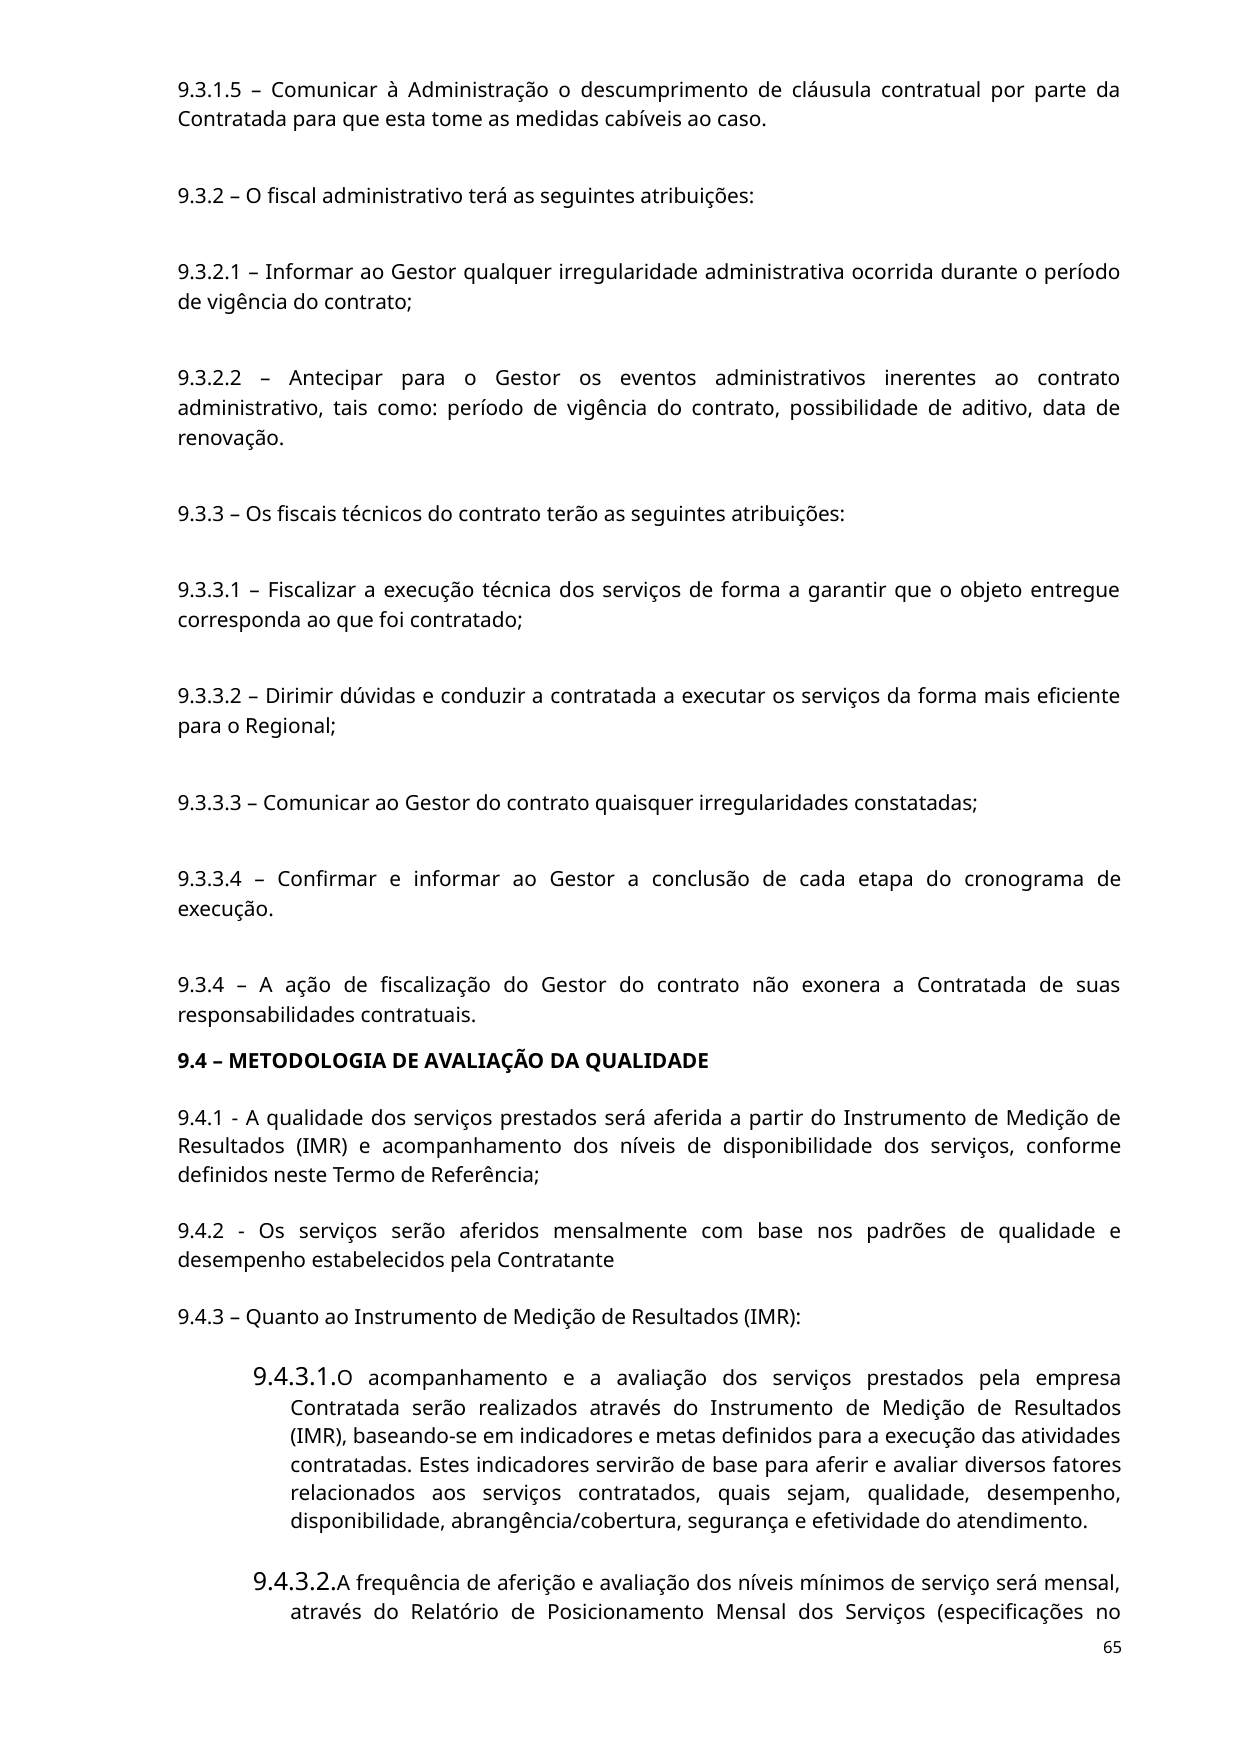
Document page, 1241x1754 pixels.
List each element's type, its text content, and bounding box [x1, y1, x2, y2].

list A frequência de aferição e avaliação dos níveis mínimos de serviço será mensal, através do Relatório de Posicionamento Mensal dos Serviços (especificações no [253, 1563, 1122, 1626]
list O acompanhamento e a avaliação dos serviços prestados pela empresa Contratada serão realizados através do Instrumento de Medição de Resultados (IMR), baseando-se em indicadores e metas definidos para a execução das atividades contratadas. Estes indicadores servirão de base para aferir e avaliar diversos fatores relacionados aos serviços contratados, quais sejam, qualidade, desempenho, disponibilidade, abrangência/cobertura, segurança e efetividade do atendimento. [253, 1359, 1122, 1535]
text 9.3.2 – O fiscal administrativo terá as seguintes atribuições: [177, 180, 1122, 209]
text 9.3.3.2 – Dirimir dúvidas e conduzir a contratada a executar os serviços da forma mais eficiente para o Regional; [177, 681, 1122, 740]
text 9.3.2.1 – Informar ao Gestor qualquer irregularidade administrativa ocorrida durante o período de vigência do contrato; [177, 256, 1122, 316]
text 9.4.3 – Quanto ao Instrumento de Medição de Resultados (IMR): [177, 1302, 1122, 1330]
text 9.4.2 - Os serviços serão aferidos mensalmente com base nos padrões de qualidade e desempenho estabelecidos pela Contratante [177, 1217, 1122, 1273]
text 9.3.3.4 – Confirmar e informar ao Gestor a conclusão de cada etapa do cronograma de execução. [177, 863, 1122, 922]
text 9.3.3 – Os fiscais técnicos do contrato terão as seguintes atribuições: [177, 498, 1122, 528]
text 9.3.2.2 – Antecipar para o Gestor os eventos administrativos inerentes ao contrato administrativo, tais como: período de vigência do contrato, possibilidade de aditivo, data de renovação. [177, 362, 1122, 451]
text 9.3.4 – A ação de fiscalização do Gestor do contrato não exonera a Contratada de suas responsabilidades contratuais. [177, 969, 1122, 1028]
text 9.3.3.1 – Fiscalizar a execução técnica dos serviços de forma a garantir que o objeto entregue corresponda ao que foi contratado; [177, 574, 1122, 634]
text 9.4.1 - A qualidade dos serviços prestados será aferida a partir do Instrumento de Medição de Resultados (IMR) e acompanhamento dos níveis de disponibilidade dos serviços, conforme definidos neste Termo de Referência; [177, 1103, 1122, 1188]
text 9.3.3.3 – Comunicar ao Gestor do contrato quaisquer irregularidades constatadas; [177, 787, 1122, 816]
text 9.4 – METODOLOGIA DE AVALIAÇÃO DA QUALIDADE [177, 1046, 1122, 1074]
text 9.3.1.5 – Comunicar à Administração o descumprimento de cláusula contratual por parte da Contratada para que esta tome as medidas cabíveis ao caso. [177, 74, 1122, 133]
